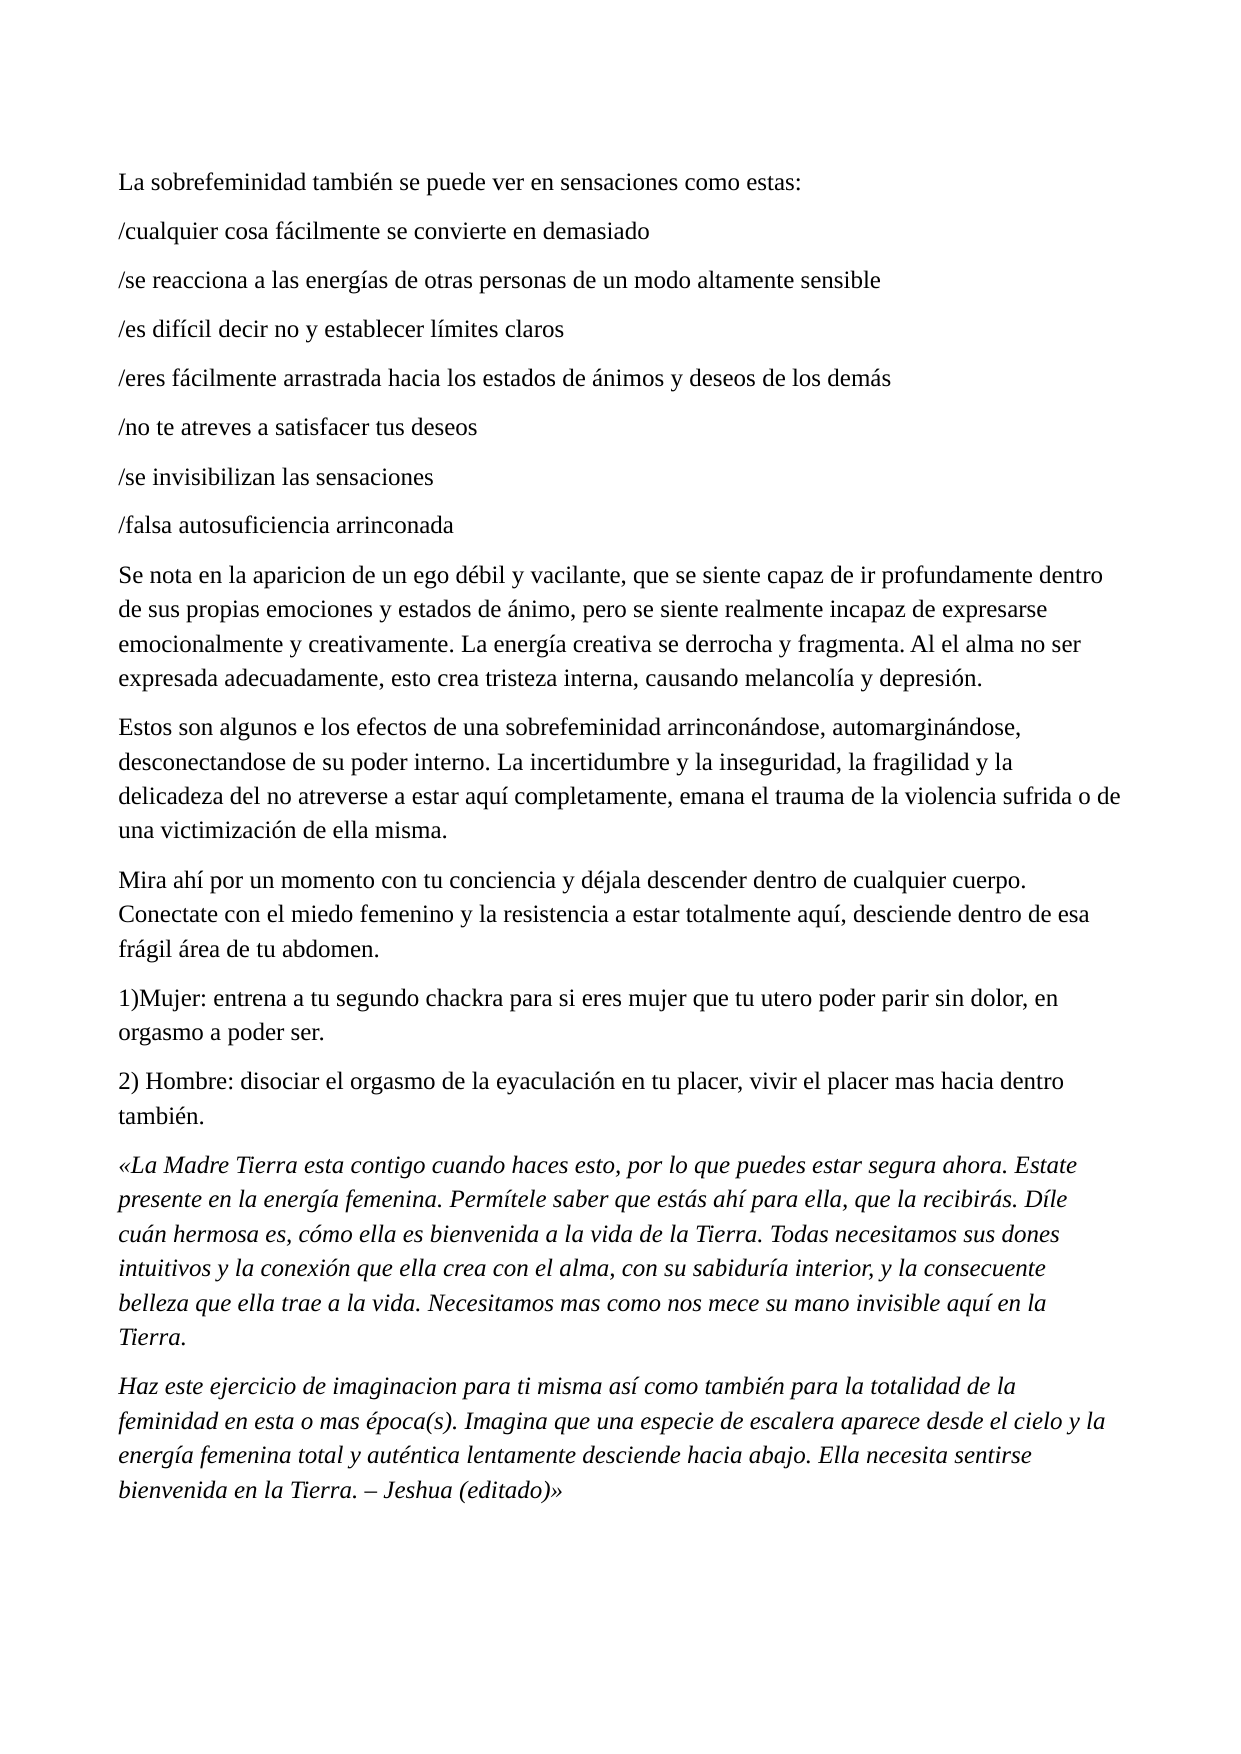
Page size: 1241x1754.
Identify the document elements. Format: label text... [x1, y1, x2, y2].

text Estos son algunos e los efectos de una sobrefeminidad arrinconándose, automarginándose, desconectandose de su poder interno. La incertidumbre y la inseguridad, la fragilidad y la delicadeza del no atreverse a estar aquí completamente, emana el trauma de la violencia sufrida o de una victimización de ella misma. [118, 712, 1122, 844]
text Haz este ejercicio de imaginacion para ti misma así como también para la totalidad de la feminidad en esta o mas época(s). Imagina que una especie de escalera aparece desde el cielo y la energía femenina total y auténtica lentamente desciende hacia abajo. Ella necesita sentirse bienvenida en la Tierra. – Jeshua (editado)» [118, 1371, 1122, 1503]
text «La Madre Tierra esta contigo cuando haces esto, por lo que puedes estar segura ahora. Estate presente en la energía femenina. Permítele saber que estás ahí para ella, que la recibirás. Díle cuán hermosa es, cómo ella es bienvenida a la vida de la Tierra. Todas necesitamos sus dones intuitivos y la conexión que ella crea con el alma, con su sabiduría interior, y la consecuente belleza que ella trae a la vida. Necesitamos mas como nos mece su mano invisible aquí en la Tierra. [118, 1150, 1122, 1351]
text /es difícil decir no y establecer límites claros [118, 314, 1122, 343]
text /no te atreves a satisfacer tus deseos [118, 412, 1122, 441]
text Se nota en la aparicion de un ego débil y vacilante, que se siente capaz de ir profundamente dentro de sus propias emociones y estados de ánimo, pero se siente realmente incapaz de expresarse emocionalmente y creativamente. La energía creativa se derrocha y fragmenta. Al el alma no ser expresada adecuadamente, esto crea tristeza interna, causando melancolía y depresión. [118, 560, 1122, 692]
text La sobrefeminidad también se puede ver en sensaciones como estas: [118, 167, 1122, 196]
text 1)Mujer: entrena a tu segundo chackra para si eres mujer que tu utero poder parir sin dolor, en orgasmo a poder ser. [118, 983, 1122, 1046]
text 2) Hombre: disociar el orgasmo de la eyaculación en tu placer, vivir el placer mas hacia dentro también. [118, 1066, 1122, 1129]
text /eres fácilmente arrastrada hacia los estados de ánimos y deseos de los demás [118, 363, 1122, 392]
text /se reacciona a las energías de otras personas de un modo altamente sensible [118, 265, 1122, 294]
text Mira ahí por un momento con tu conciencia y déjala descender dentro de cualquier cuerpo. Conectate con el miedo femenino y la resistencia a estar totalmente aquí, desciende dentro de esa frágil área de tu abdomen. [118, 865, 1122, 962]
text /cualquier cosa fácilmente se convierte en demasiado [118, 216, 1122, 245]
text /falsa autosuficiencia arrinconada [118, 511, 1122, 539]
text /se invisibilizan las sensaciones [118, 462, 1122, 490]
